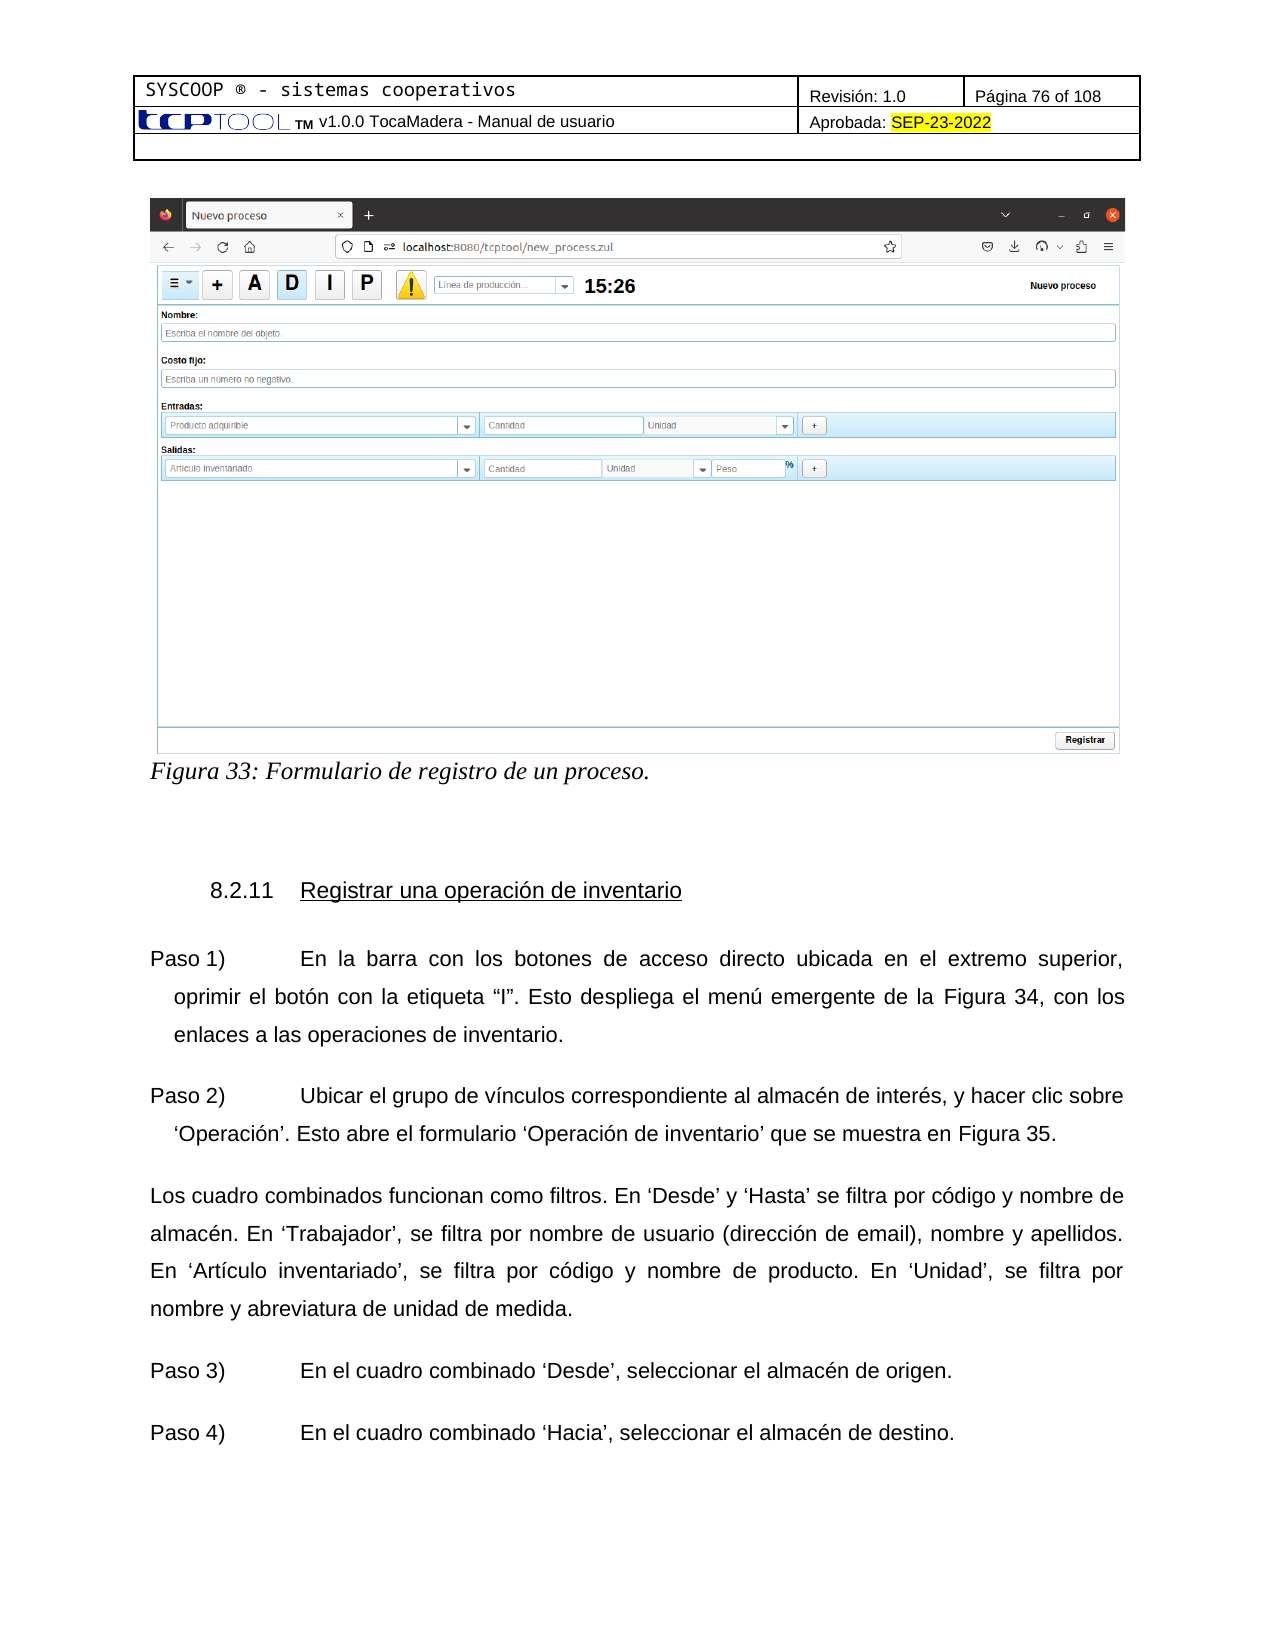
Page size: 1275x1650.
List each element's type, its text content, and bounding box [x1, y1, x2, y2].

picture [138, 110, 290, 130]
text Figura 33: Formulario de registro de un proceso. [150, 757, 1125, 785]
list Ubicar el grupo de vínculos correspondiente al almacén de interés, y hacer clic sobre ‘Operación’. Esto abre el formulario ‘Operación de inventario’ que se muestra en Figura 35. [150, 1083, 1125, 1146]
list En el cuadro combinado ‘Desde’, seleccionar el almacén de origen. [150, 1358, 1125, 1383]
text Los cuadro combinados funcionan como filtros. En ‘Desde’ y ‘Hasta’ se filtra por código y nombre de almacén. En ‘Trabajador’, se filtra por nombre de usuario (dirección de email), nombre y apellidos. En ‘Artículo inventariado’, se filtra por código y nombre de producto. En ‘Unidad’, se filtra por nombre y abreviatura de unidad de medida. [150, 1183, 1125, 1321]
list En el cuadro combinado ‘Hacia’, seleccionar el almacén de destino. [150, 1420, 1125, 1445]
subtitle Registrar una operación de inventario [210, 877, 1125, 904]
picture [150, 198, 1125, 757]
list En la barra con los botones de acceso directo ubicada en el extremo superior, oprimir el botón con la etiqueta “I”. Esto despliega el menú emergente de la Figura 34, con los enlaces a las operaciones de inventario. [150, 946, 1125, 1047]
